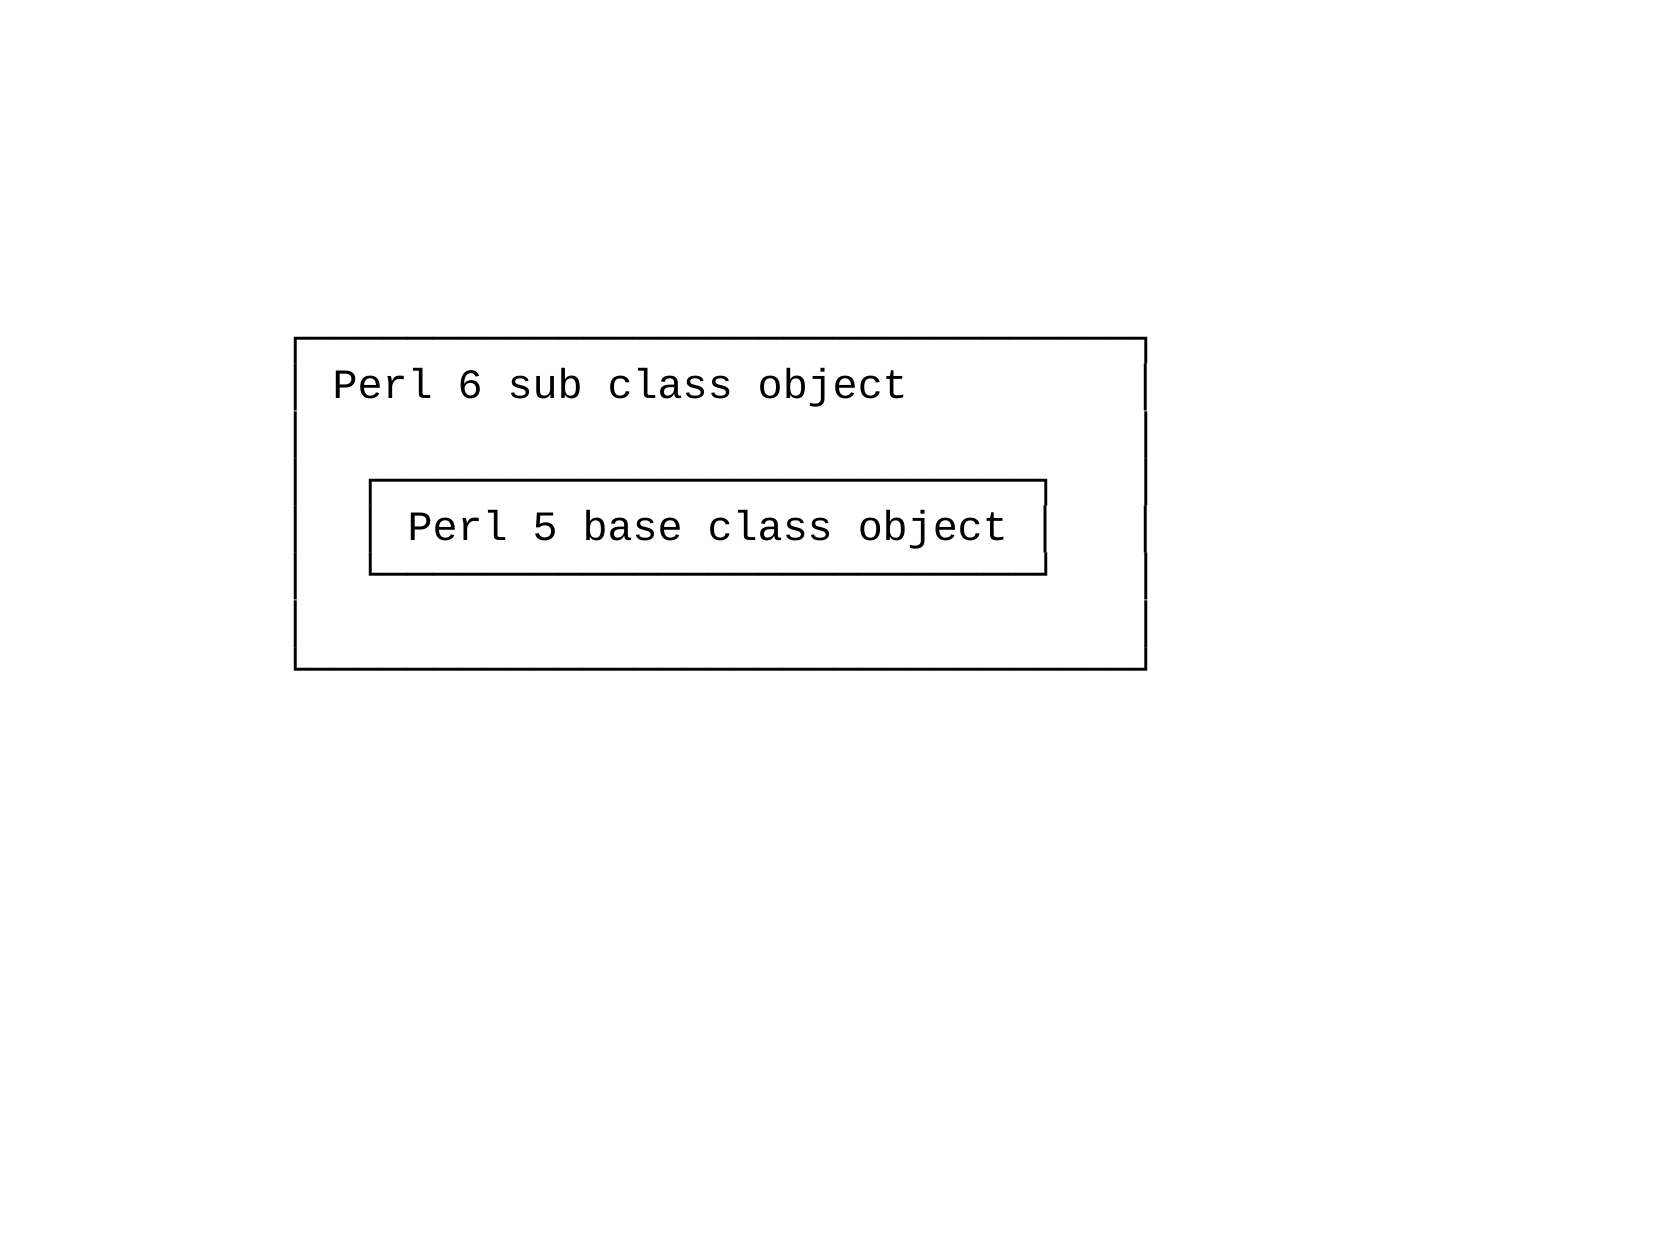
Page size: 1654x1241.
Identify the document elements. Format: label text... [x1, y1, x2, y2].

subtitle ┌─────────────────────────────────┐ │ Perl 6 sub class object │ │ │ │ ┌──────────────────────────┐ │ │ │ Perl 5 base class object │ │ │ └──────────────────────────┘ │ │ │ └─────────────────────────────────┘ [82, 49, 1571, 1010]
